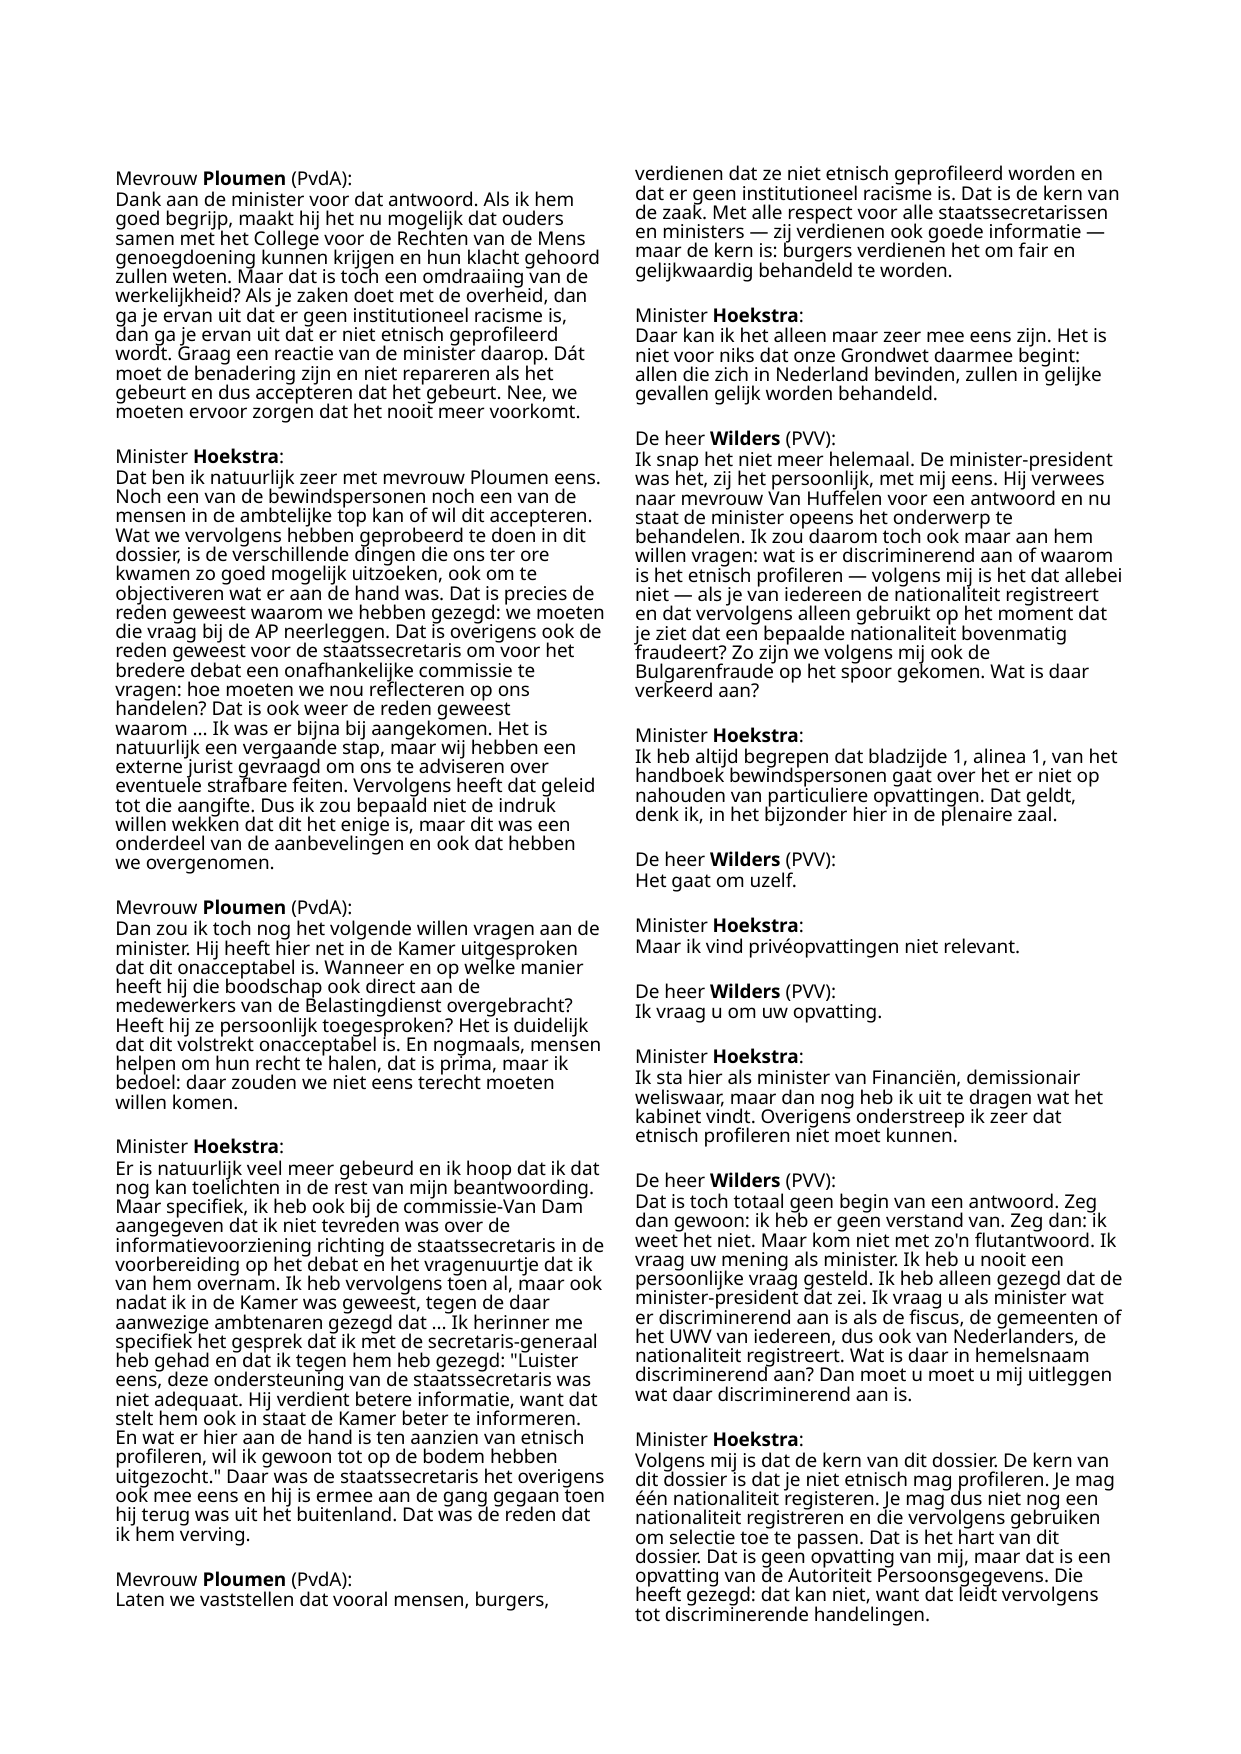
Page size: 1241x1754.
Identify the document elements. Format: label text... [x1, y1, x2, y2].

text Laten we vaststellen dat vooral mensen, burgers, [115, 1591, 605, 1611]
text Er is natuurlijk veel meer gebeurd en ik hoop dat ik dat nog kan toelichten in de rest van mijn beantwoording. Maar specifiek, ik heb ook bij de commissie-Van Dam aangegeven dat ik niet tevreden was over de informatievoorziening richting de staatssecretaris in de voorbereiding op het debat en het vragenuurtje dat ik van hem overnam. Ik heb vervolgens toen al, maar ook nadat ik in de Kamer was geweest, tegen de daar aanwezige ambtenaren gezegd dat ... Ik herinner me specifiek het gesprek dat ik met de secretaris-generaal heb gehad en dat ik tegen hem heb gezegd: "Luister eens, deze ondersteuning van de staatssecretaris was niet adequaat. Hij verdient betere informatie, want dat stelt hem ook in staat de Kamer beter te informeren. En wat er hier aan de hand is ten aanzien van etnisch profileren, wil ik gewoon tot op de bodem hebben uitgezocht." Daar was de staatssecretaris het overigens ook mee eens en hij is ermee aan de gang gegaan toen hij terug was uit het buitenland. Dat was de reden dat ik hem verving. [115, 1159, 605, 1545]
text Ik snap het niet meer helemaal. De minister-president was het, zij het persoonlijk, met mij eens. Hij verwees naar mevrouw Van Huffelen voor een antwoord en nu staat de minister opeens het onderwerp te behandelen. Ik zou daarom toch ook maar aan hem willen vragen: wat is er discriminerend aan of waarom is het etnisch profileren — volgens mij is het dat allebei niet — als je van iedereen de nationaliteit registreert en dat vervolgens alleen gebruikt op het moment dat je ziet dat een bepaalde nationaliteit bovenmatig fraudeert? Zo zijn we volgens mij ook de Bulgarenfraude op het spoor gekomen. Wat is daar verkeerd aan? [635, 451, 1125, 702]
text Ik heb altijd begrepen dat bladzijde 1, alinea 1, van het handboek bewindspersonen gaat over het er niet op nahouden van particuliere opvattingen. Dat geldt, denk ik, in het bijzonder hier in de plenaire zaal. [635, 748, 1125, 825]
text Minister Hoekstra: [635, 1426, 1125, 1452]
text Minister Hoekstra: [115, 1134, 605, 1159]
text Volgens mij is dat de kern van dit dossier. De kern van dit dossier is dat je niet etnisch mag profileren. Je mag één nationaliteit registeren. Je mag dus niet nog een nationaliteit registreren en die vervolgens gebruiken om selectie toe te passen. Dat is het hart van dit dossier. Dat is geen opvatting van mij, maar dat is een opvatting van de Autoriteit Persoonsgegevens. Die heeft gezegd: dat kan niet, want dat leidt vervolgens tot discriminerende handelingen. [635, 1452, 1125, 1625]
text Mevrouw Ploumen (PvdA): [115, 894, 605, 920]
text Ik sta hier als minister van Financiën, demissionair weliswaar, maar dan nog heb ik uit te dragen wat het kabinet vindt. Overigens onderstreep ik zeer dat etnisch profileren niet moet kunnen. [635, 1069, 1125, 1146]
text Minister Hoekstra: [635, 722, 1125, 748]
text De heer Wilders (PVV): [635, 1167, 1125, 1193]
text Dan zou ik toch nog het volgende willen vragen aan de minister. Hij heeft hier net in de Kamer uitgesproken dat dit onacceptabel is. Wanneer en op welke manier heeft hij die boodschap ook direct aan de medewerkers van de Belastingdienst overgebracht? Heeft hij ze persoonlijk toegesproken? Het is duidelijk dat dit volstrekt onacceptabel is. En nogmaals, mensen helpen om hun recht te halen, dat is prima, maar ik bedoel: daar zouden we niet eens terecht moeten willen komen. [115, 920, 605, 1113]
text Minister Hoekstra: [635, 1044, 1125, 1069]
text Mevrouw Ploumen (PvdA): [115, 1566, 605, 1591]
text Minister Hoekstra: [635, 912, 1125, 938]
text De heer Wilders (PVV): [635, 846, 1125, 872]
text Minister Hoekstra: [635, 302, 1125, 327]
text Daar kan ik het alleen maar zeer mee eens zijn. Het is niet voor niks dat onze Grondwet daarmee begint: allen die zich in Nederland bevinden, zullen in gelijke gevallen gelijk worden behandeld. [635, 327, 1125, 404]
text Dat is toch totaal geen begin van een antwoord. Zeg dan gewoon: ik heb er geen verstand van. Zeg dan: ik weet het niet. Maar kom niet met zo'n flutantwoord. Ik vraag uw mening als minister. Ik heb u nooit een persoonlijke vraag gesteld. Ik heb alleen gezegd dat de minister-president dat zei. Ik vraag u als minister wat er discriminerend aan is als de fiscus, de gemeenten of het UWV van iedereen, dus ook van Nederlanders, de nationaliteit registreert. Wat is daar in hemelsnaam discriminerend aan? Dan moet u moet u mij uitleggen wat daar discriminerend aan is. [635, 1193, 1125, 1405]
text Minister Hoekstra: [115, 443, 605, 469]
text Ik vraag u om uw opvatting. [635, 1003, 1125, 1023]
text De heer Wilders (PVV): [635, 425, 1125, 451]
text De heer Wilders (PVV): [635, 978, 1125, 1003]
text Maar ik vind privéopvattingen niet relevant. [635, 938, 1125, 957]
text verdienen dat ze niet etnisch geprofileerd worden en dat er geen institutioneel racisme is. Dat is de kern van de zaak. Met alle respect voor alle staatssecretarissen en ministers — zij verdienen ook goede informatie — maar de kern is: burgers verdienen het om fair en gelijkwaardig behandeld te worden. [635, 165, 1125, 281]
text Mevrouw Ploumen (PvdA): [115, 165, 605, 191]
text Dank aan de minister voor dat antwoord. Als ik hem goed begrijp, maakt hij het nu mogelijk dat ouders samen met het College voor de Rechten van de Mens genoegdoening kunnen krijgen en hun klacht gehoord zullen weten. Maar dat is toch een omdraaiing van de werkelijkheid? Als je zaken doet met de overheid, dan ga je ervan uit dat er geen institutioneel racisme is, dan ga je ervan uit dat er niet etnisch geprofileerd wordt. Graag een reactie van de minister daarop. Dát moet de benadering zijn en niet repareren als het gebeurt en dus accepteren dat het gebeurt. Nee, we moeten ervoor zorgen dat het nooit meer voorkomt. [115, 191, 605, 422]
text Het gaat om uzelf. [635, 872, 1125, 891]
text Dat ben ik natuurlijk zeer met mevrouw Ploumen eens. Noch een van de bewindspersonen noch een van de mensen in de ambtelijke top kan of wil dit accepteren. Wat we vervolgens hebben geprobeerd te doen in dit dossier, is de verschillende dingen die ons ter ore kwamen zo goed mogelijk uitzoeken, ook om te objectiveren wat er aan de hand was. Dat is precies de reden geweest waarom we hebben gezegd: we moeten die vraag bij de AP neerleggen. Dat is overigens ook de reden geweest voor de staatssecretaris om voor het bredere debat een onafhankelijke commissie te vragen: hoe moeten we nou reflecteren op ons handelen? Dat is ook weer de reden geweest waarom ... Ik was er bijna bij aangekomen. Het is natuurlijk een vergaande stap, maar wij hebben een externe jurist gevraagd om ons te adviseren over eventuele strafbare feiten. Vervolgens heeft dat geleid tot die aangifte. Dus ik zou bepaald niet de indruk willen wekken dat dit het enige is, maar dit was een onderdeel van de aanbevelingen en ook dat hebben we overgenomen. [115, 469, 605, 874]
